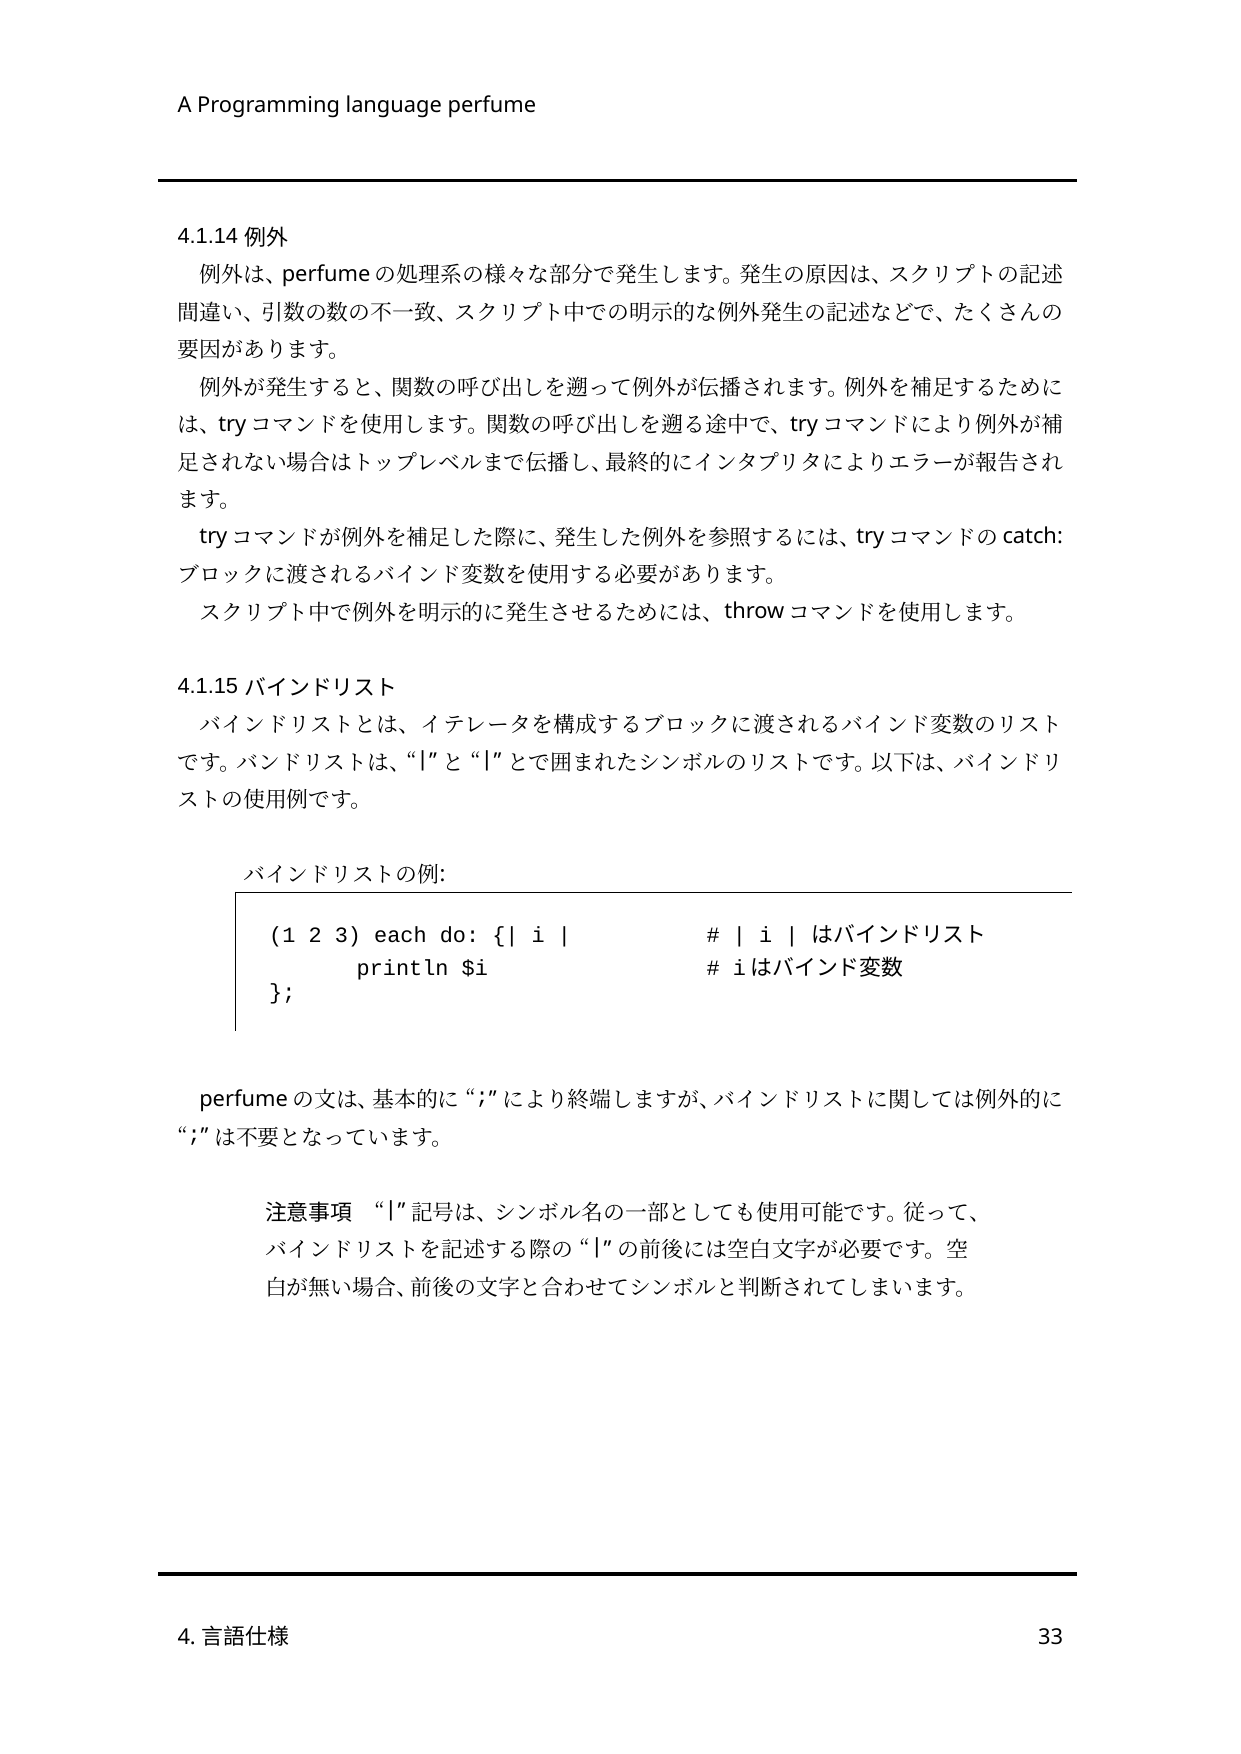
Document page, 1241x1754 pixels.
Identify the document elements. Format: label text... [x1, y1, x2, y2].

text 注意事項 “|” 記号は、シンボル名の一部としても使用可能です。従って、バインドリストを記述する際の “|” の前後には空白文字が必要です。空白が無い場合、前後の文字と合わせてシンボルと判断されてしまいます。 [265, 1192, 969, 1304]
text 例外は、perfumeの処理系の様々な部分で発生します。発生の原因は、スクリプトの記述間違い、引数の数の不一致、スクリプト中での明示的な例外発生の記述などで、たくさんの要因があります。 [177, 254, 1063, 367]
text バインドリストとは、イテレータを構成するブロックに渡されるバインド変数のリストです。バンドリストは、“|” と “|” とで囲まれたシンボルのリストです。以下は、バインドリストの使用例です。 [177, 704, 1063, 817]
text バインドリストの例: [243, 854, 1063, 892]
subtitle 4.1.15 バインドリスト [177, 667, 1063, 704]
text スクリプト中で例外を明示的に発生させるためには、throwコマンドを使用します。 [177, 592, 1063, 629]
text tryコマンドが例外を補足した際に、発生した例外を参照するには、tryコマンドのcatch:ブロックに渡されるバインド変数を使用する必要があります。 [177, 517, 1063, 592]
text perfumeの文は、基本的に “;” により終端しますが、バインドリストに関しては例外的に “;” は不要となっています。 [177, 1079, 1063, 1154]
subtitle 4.1.14 例外 [177, 217, 1063, 254]
table_header (1 2 3) each do: {| i | # | i | はバインドリスト println $i # iはバインド変数 }; [236, 893, 1072, 1031]
text 例外が発生すると、関数の呼び出しを遡って例外が伝播されます。例外を補足するためには、tryコマンドを使用します。関数の呼び出しを遡る途中で、tryコマンドにより例外が補足されない場合はトップレベルまで伝播し、最終的にインタプリタによりエラーが報告されます。 [177, 367, 1063, 517]
